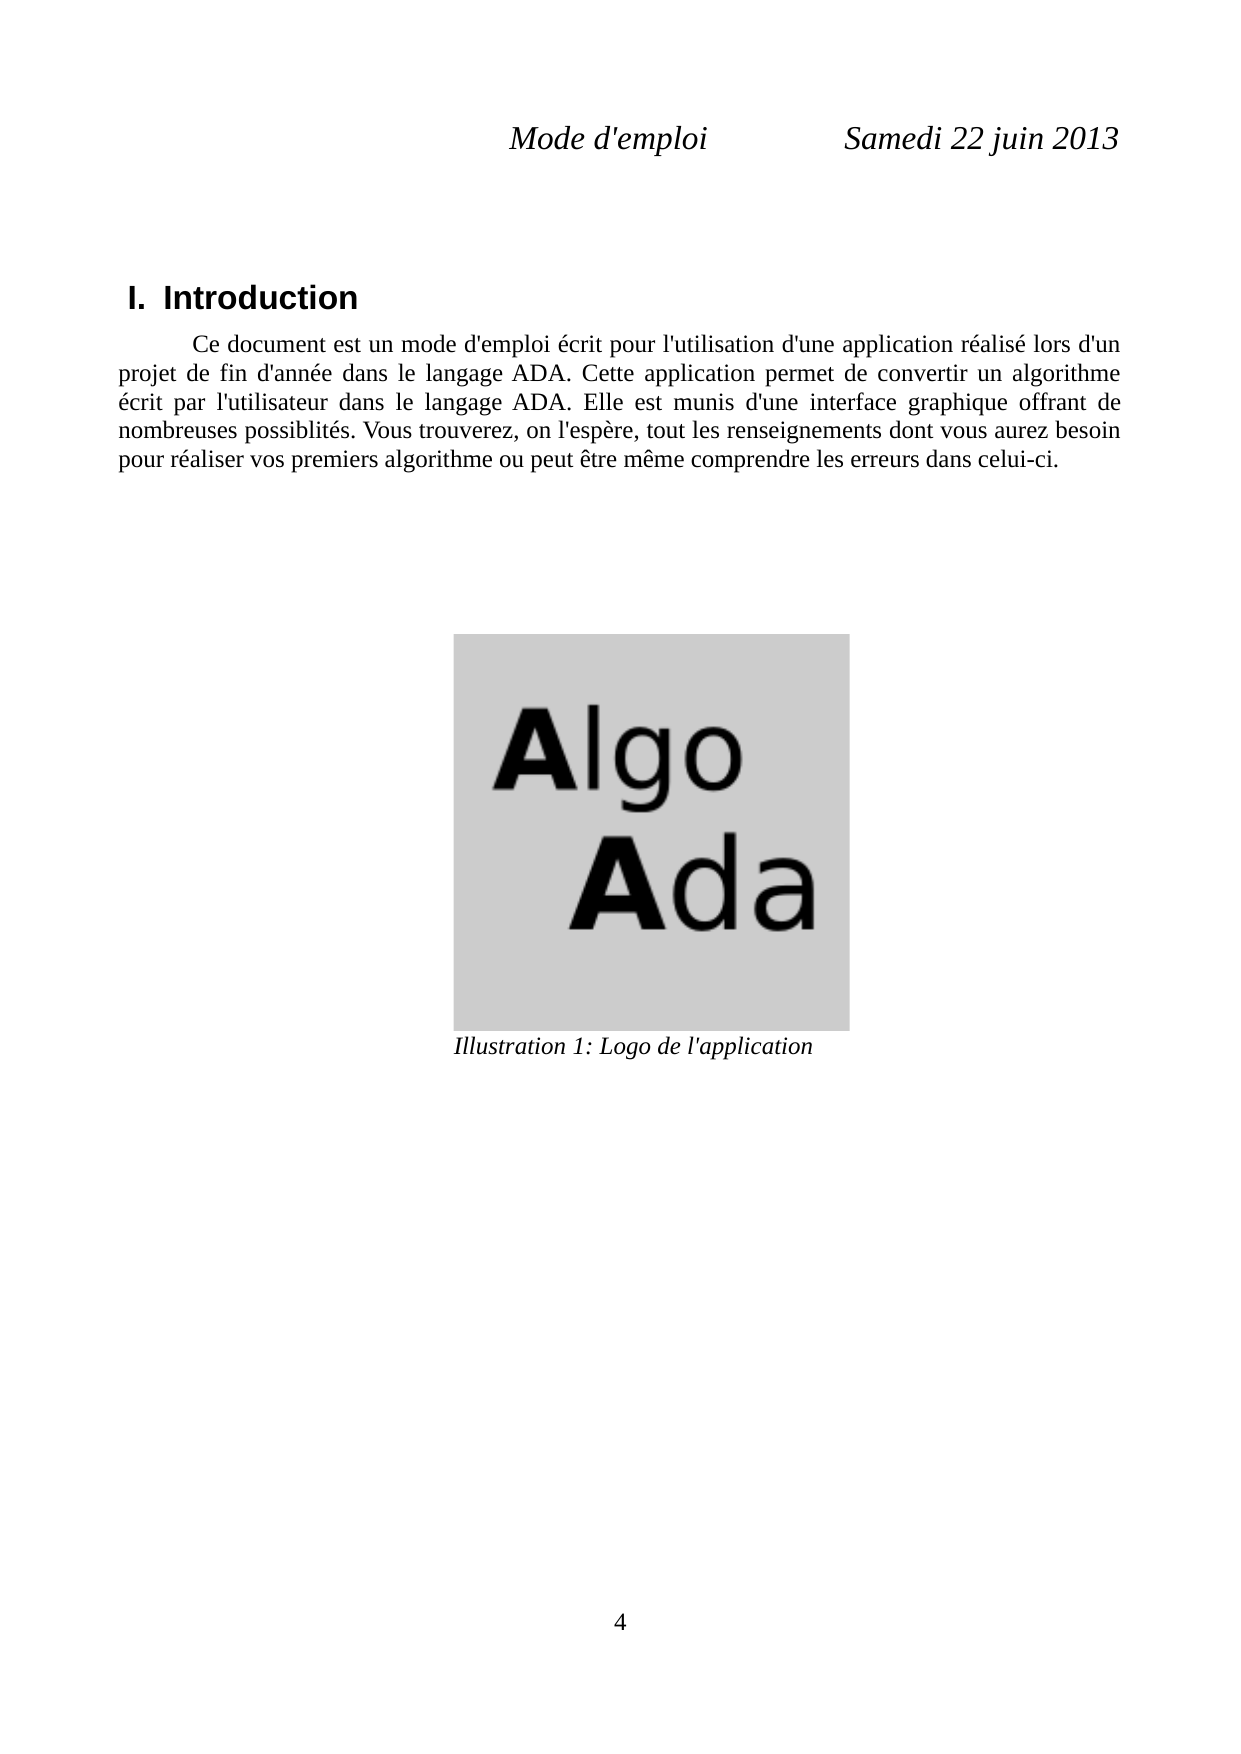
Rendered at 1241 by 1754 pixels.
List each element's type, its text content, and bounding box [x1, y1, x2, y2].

text Illustration 1: Logo de l'application [453, 1031, 849, 1059]
subtitle Introduction [118, 278, 1122, 317]
picture [453, 634, 850, 1031]
text Ce document est un mode d'emploi écrit pour l'utilisation d'une application réalisé lors d'un projet de fin d'année dans le langage ADA. Cette application permet de convertir un algorithme écrit par l'utilisateur dans le langage ADA. Elle est munis d'une interface graphique offrant de nombreuses possiblités. Vous trouverez, on l'espère, tout les renseignements dont vous aurez besoin pour réaliser vos premiers algorithme ou peut être même comprendre les erreurs dans celui-ci. [118, 329, 1122, 473]
